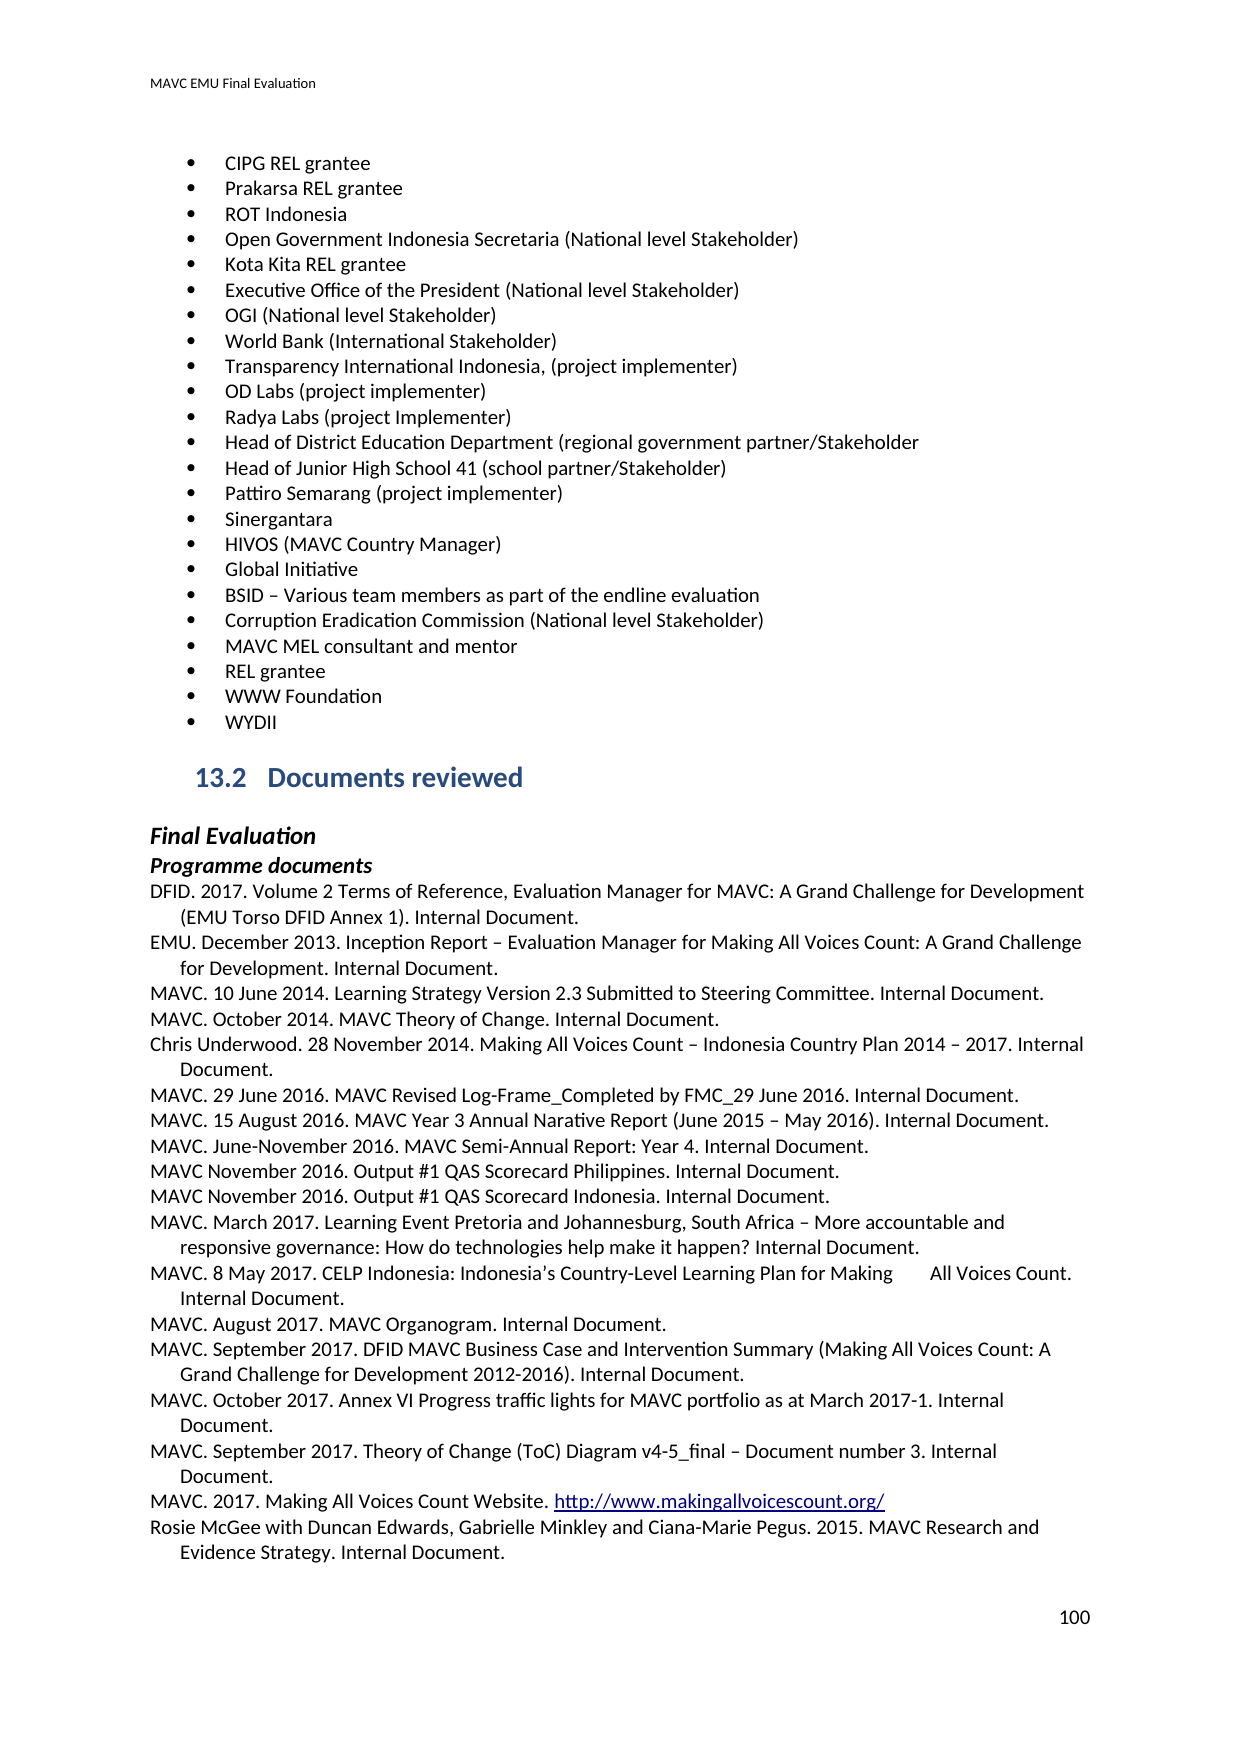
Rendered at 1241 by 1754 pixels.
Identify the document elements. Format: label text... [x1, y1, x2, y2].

list Head of Junior High School 41 (school partner/Stakeholder) [187, 455, 1090, 480]
list World Bank (International Stakeholder) [187, 328, 1090, 353]
list Radya Labs (project Implementer) [187, 404, 1090, 429]
text MAVC. September 2017. Theory of Change (ToC) Diagram v4-5_final – Document number 3. Internal Document. [150, 1438, 1090, 1489]
text EMU. December 2013. Inception Report – Evaluation Manager for Making All Voices Count: A Grand Challenge for Development. Internal Document. [150, 929, 1090, 980]
list Head of District Education Department (regional government partner/Stakeholder [187, 429, 1090, 455]
text MAVC. August 2017. MAVC Organogram. Internal Document. [150, 1311, 1090, 1336]
text MAVC. 2017. Making All Voices Count Website. http://www.makingallvoicescount.org/ [150, 1489, 1090, 1514]
text MAVC. September 2017. DFID MAVC Business Case and Intervention Summary (Making All Voices Count: A Grand Challenge for Development 2012-2016). Internal Document. [150, 1336, 1090, 1387]
text MAVC. March 2017. Learning Event Pretoria and Johannesburg, South Africa – More accountable and responsive governance: How do technologies help make it happen? Internal Document. [150, 1209, 1090, 1260]
list Global Initiative [187, 557, 1090, 582]
text MAVC November 2016. Output #1 QAS Scorecard Indonesia. Internal Document. [150, 1184, 1090, 1209]
text MAVC. June-November 2016. MAVC Semi-Annual Report: Year 4. Internal Document. [150, 1133, 1090, 1158]
text Programme documents [150, 851, 1090, 879]
list REL grantee [187, 658, 1090, 684]
list OGI (National level Stakeholder) [187, 302, 1090, 328]
text Rosie McGee with Duncan Edwards, Gabrielle Minkley and Ciana-Marie Pegus. 2015. MAVC Research and Evidence Strategy. Internal Document. [150, 1514, 1090, 1565]
text MAVC. 29 June 2016. MAVC Revised Log-Frame_Completed by FMC_29 June 2016. Internal Document. [150, 1082, 1090, 1107]
list WYDII [187, 709, 1090, 734]
list Pattiro Semarang (project implementer) [187, 480, 1090, 506]
list CIPG REL grantee [187, 150, 1090, 175]
list Transparency International Indonesia, (project implementer) [187, 353, 1090, 379]
text MAVC. 10 June 2014. Learning Strategy Version 2.3 Submitted to Steering Committee. Internal Document. [150, 980, 1090, 1006]
list MAVC MEL consultant and mentor [187, 633, 1090, 658]
list HIVOS (MAVC Country Manager) [187, 531, 1090, 557]
text MAVC November 2016. Output #1 QAS Scorecard Philippines. Internal Document. [150, 1158, 1090, 1184]
list ROT Indonesia [187, 201, 1090, 226]
text MAVC. 15 August 2016. MAVC Year 3 Annual Narative Report (June 2015 – May 2016). Internal Document. [150, 1107, 1090, 1133]
text Final Evaluation [150, 820, 1090, 851]
list Corruption Eradication Commission (National level Stakeholder) [187, 607, 1090, 633]
list OD Labs (project implementer) [187, 379, 1090, 404]
text DFID. 2017. Volume 2 Terms of Reference, Evaluation Manager for MAVC: A Grand Challenge for Development (EMU Torso DFID Annex 1). Internal Document. [150, 879, 1090, 929]
list Sinergantara [187, 506, 1090, 531]
text MAVC. October 2014. MAVC Theory of Change. Internal Document. [150, 1006, 1090, 1031]
text MAVC. October 2017. Annex VI Progress traffic lights for MAVC portfolio as at March 2017-1. Internal Document. [150, 1387, 1090, 1438]
list Prakarsa REL grantee [187, 175, 1090, 201]
text Chris Underwood. 28 November 2014. Making All Voices Count – Indonesia Country Plan 2014 – 2017. Internal Document. [150, 1031, 1090, 1082]
list Executive Office of the President (National level Stakeholder) [187, 277, 1090, 302]
list Kota Kita REL grantee [187, 252, 1090, 277]
list BSID – Various team members as part of the endline evaluation [187, 582, 1090, 607]
list Open Government Indonesia Secretaria (National level Stakeholder) [187, 226, 1090, 252]
subtitle Documents reviewed [194, 759, 1090, 795]
text MAVC. 8 May 2017. CELP Indonesia: Indonesia’s Country-Level Learning Plan for Making All Voices Count. Internal Document. [150, 1260, 1090, 1311]
list WWW Foundation [187, 684, 1090, 709]
